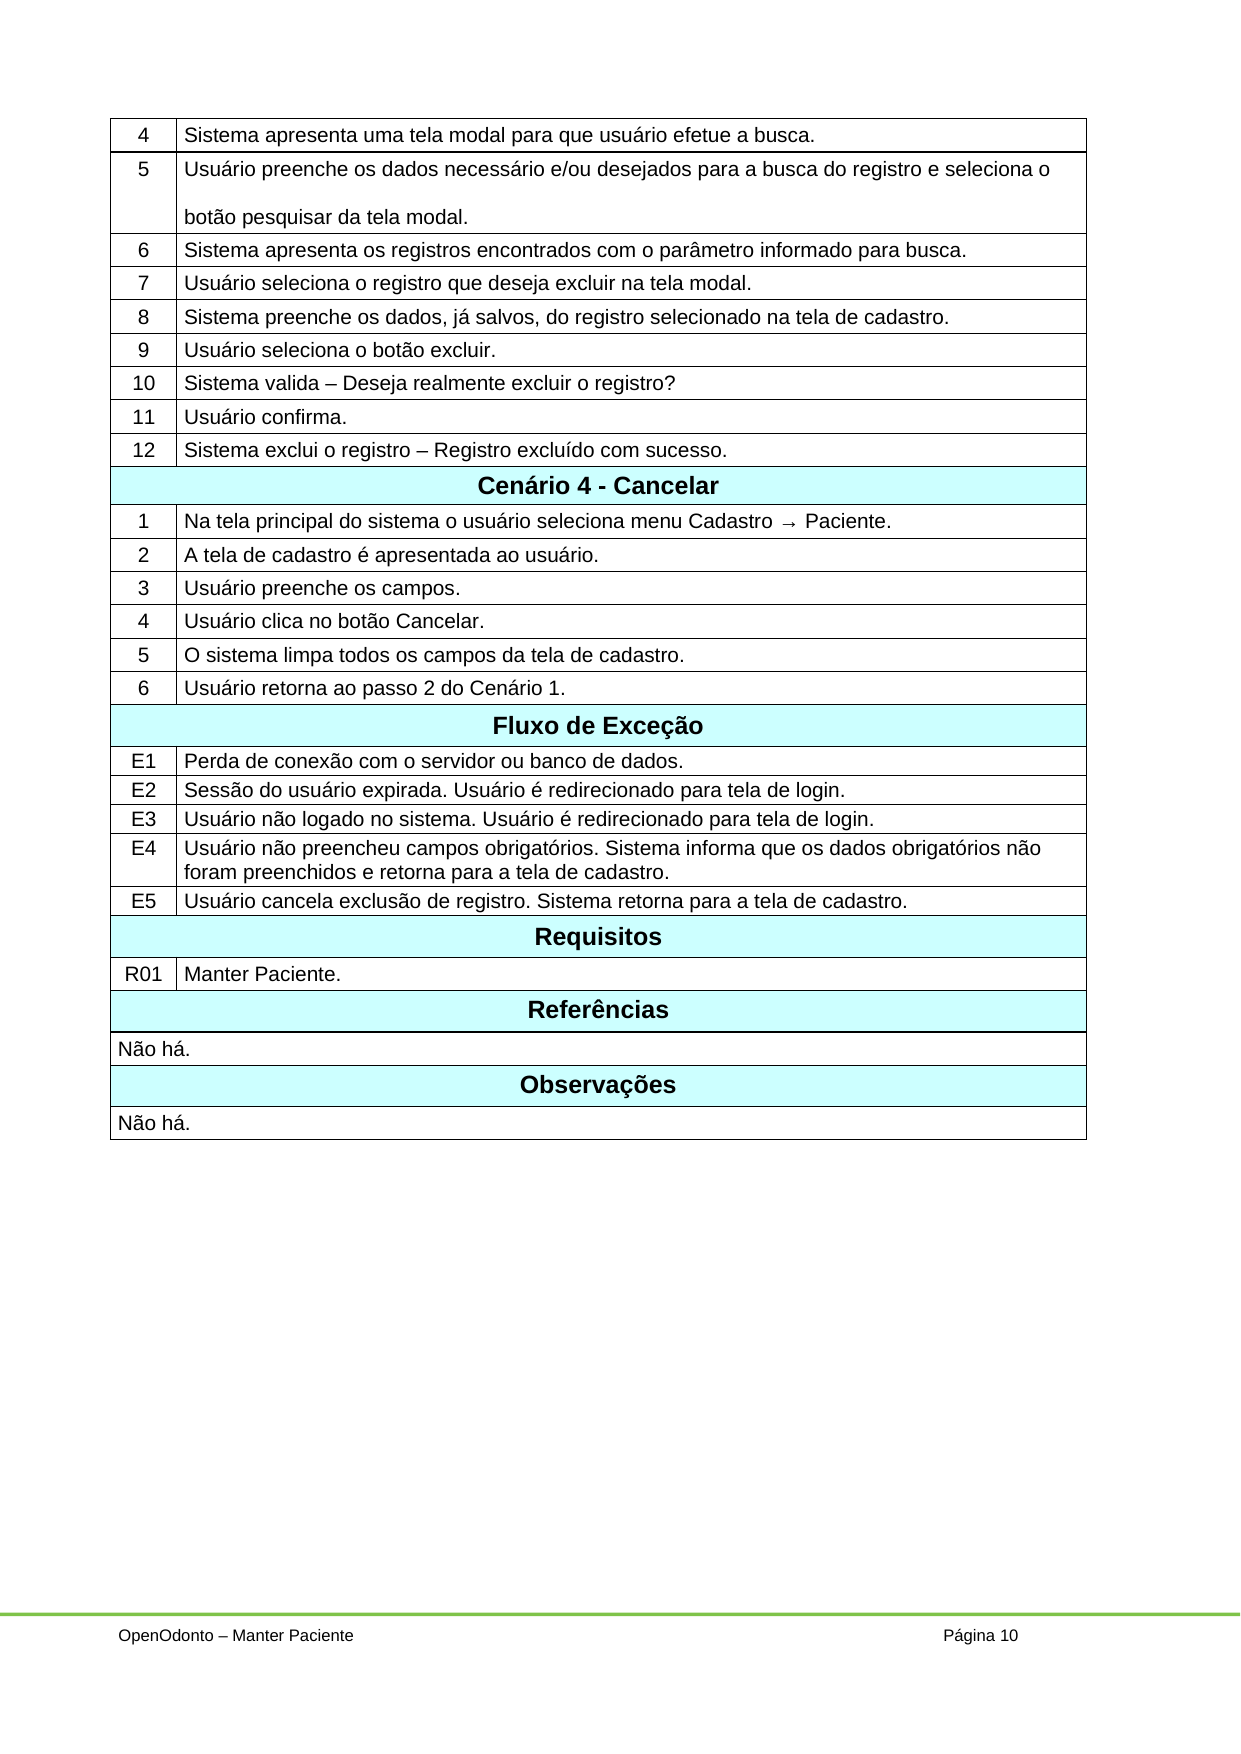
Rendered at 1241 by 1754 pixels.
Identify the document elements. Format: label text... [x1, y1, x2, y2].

table_cell Usuário clica no botão Cancelar. [177, 605, 1086, 637]
table_cell Usuário não logado no sistema. Usuário é redirecionado para tela de login. [177, 805, 1086, 833]
table_cell 10 [111, 367, 176, 399]
table_cell Cenário 4 - Cancelar [111, 467, 1086, 504]
table_cell 7 [111, 267, 176, 299]
table_cell Manter Paciente. [177, 958, 1086, 990]
table_cell Usuário confirma. [177, 400, 1086, 433]
table_cell Usuário não preencheu campos obrigatórios. Sistema informa que os dados obrigatórios não foram preenchidos e retorna para a tela de cadastro. [177, 834, 1086, 886]
table_cell Usuário cancela exclusão de registro. Sistema retorna para a tela de cadastro. [177, 887, 1086, 915]
table_cell 5 [111, 153, 176, 233]
table_cell O sistema limpa todos os campos da tela de cadastro. [177, 639, 1086, 671]
table_cell 4 [111, 605, 176, 637]
table_cell 8 [111, 300, 176, 333]
table_cell E4 [111, 834, 176, 886]
table_cell Sistema valida – Deseja realmente excluir o registro? [177, 367, 1086, 399]
table_cell A tela de cadastro é apresentada ao usuário. [177, 539, 1086, 571]
table_cell Fluxo de Exceção [111, 705, 1086, 746]
table_cell 4 [111, 119, 176, 151]
table_cell R01 [111, 958, 176, 990]
table_cell Na tela principal do sistema o usuário seleciona menu Cadastro → Paciente. [177, 505, 1086, 537]
table_cell 3 [111, 572, 176, 604]
table_cell Usuário retorna ao passo 2 do Cenário 1. [177, 672, 1086, 704]
table_cell E1 [111, 747, 176, 775]
table_cell 2 [111, 539, 176, 571]
table_cell 11 [111, 400, 176, 433]
table_cell E3 [111, 805, 176, 833]
table_cell 5 [111, 639, 176, 671]
table_cell 6 [111, 672, 176, 704]
table_cell 6 [111, 234, 176, 266]
table_cell Requisitos [111, 916, 1086, 957]
table_cell Perda de conexão com o servidor ou banco de dados. [177, 747, 1086, 775]
table_cell Observações [111, 1066, 1086, 1106]
table_cell E5 [111, 887, 176, 915]
table_cell Sessão do usuário expirada. Usuário é redirecionado para tela de login. [177, 776, 1086, 804]
table_cell Usuário seleciona o registro que deseja excluir na tela modal. [177, 267, 1086, 299]
table_cell Não há. [111, 1033, 1086, 1065]
table_cell Sistema apresenta os registros encontrados com o parâmetro informado para busca. [177, 234, 1086, 266]
table_cell Usuário preenche os dados necessário e/ou desejados para a busca do registro e seleciona o botão pesquisar da tela modal. [177, 153, 1086, 233]
table_cell 1 [111, 505, 176, 537]
table_cell Usuário seleciona o botão excluir. [177, 334, 1086, 366]
table_cell Referências [111, 991, 1086, 1031]
table_cell Usuário preenche os campos. [177, 572, 1086, 604]
table_cell Sistema apresenta uma tela modal para que usuário efetue a busca. [177, 119, 1086, 151]
table_cell Não há. [111, 1107, 1086, 1139]
table_cell E2 [111, 776, 176, 804]
table_cell Sistema preenche os dados, já salvos, do registro selecionado na tela de cadastro. [177, 300, 1086, 333]
table_cell 12 [111, 434, 176, 466]
table_cell 9 [111, 334, 176, 366]
table_cell Sistema exclui o registro – Registro excluído com sucesso. [177, 434, 1086, 466]
